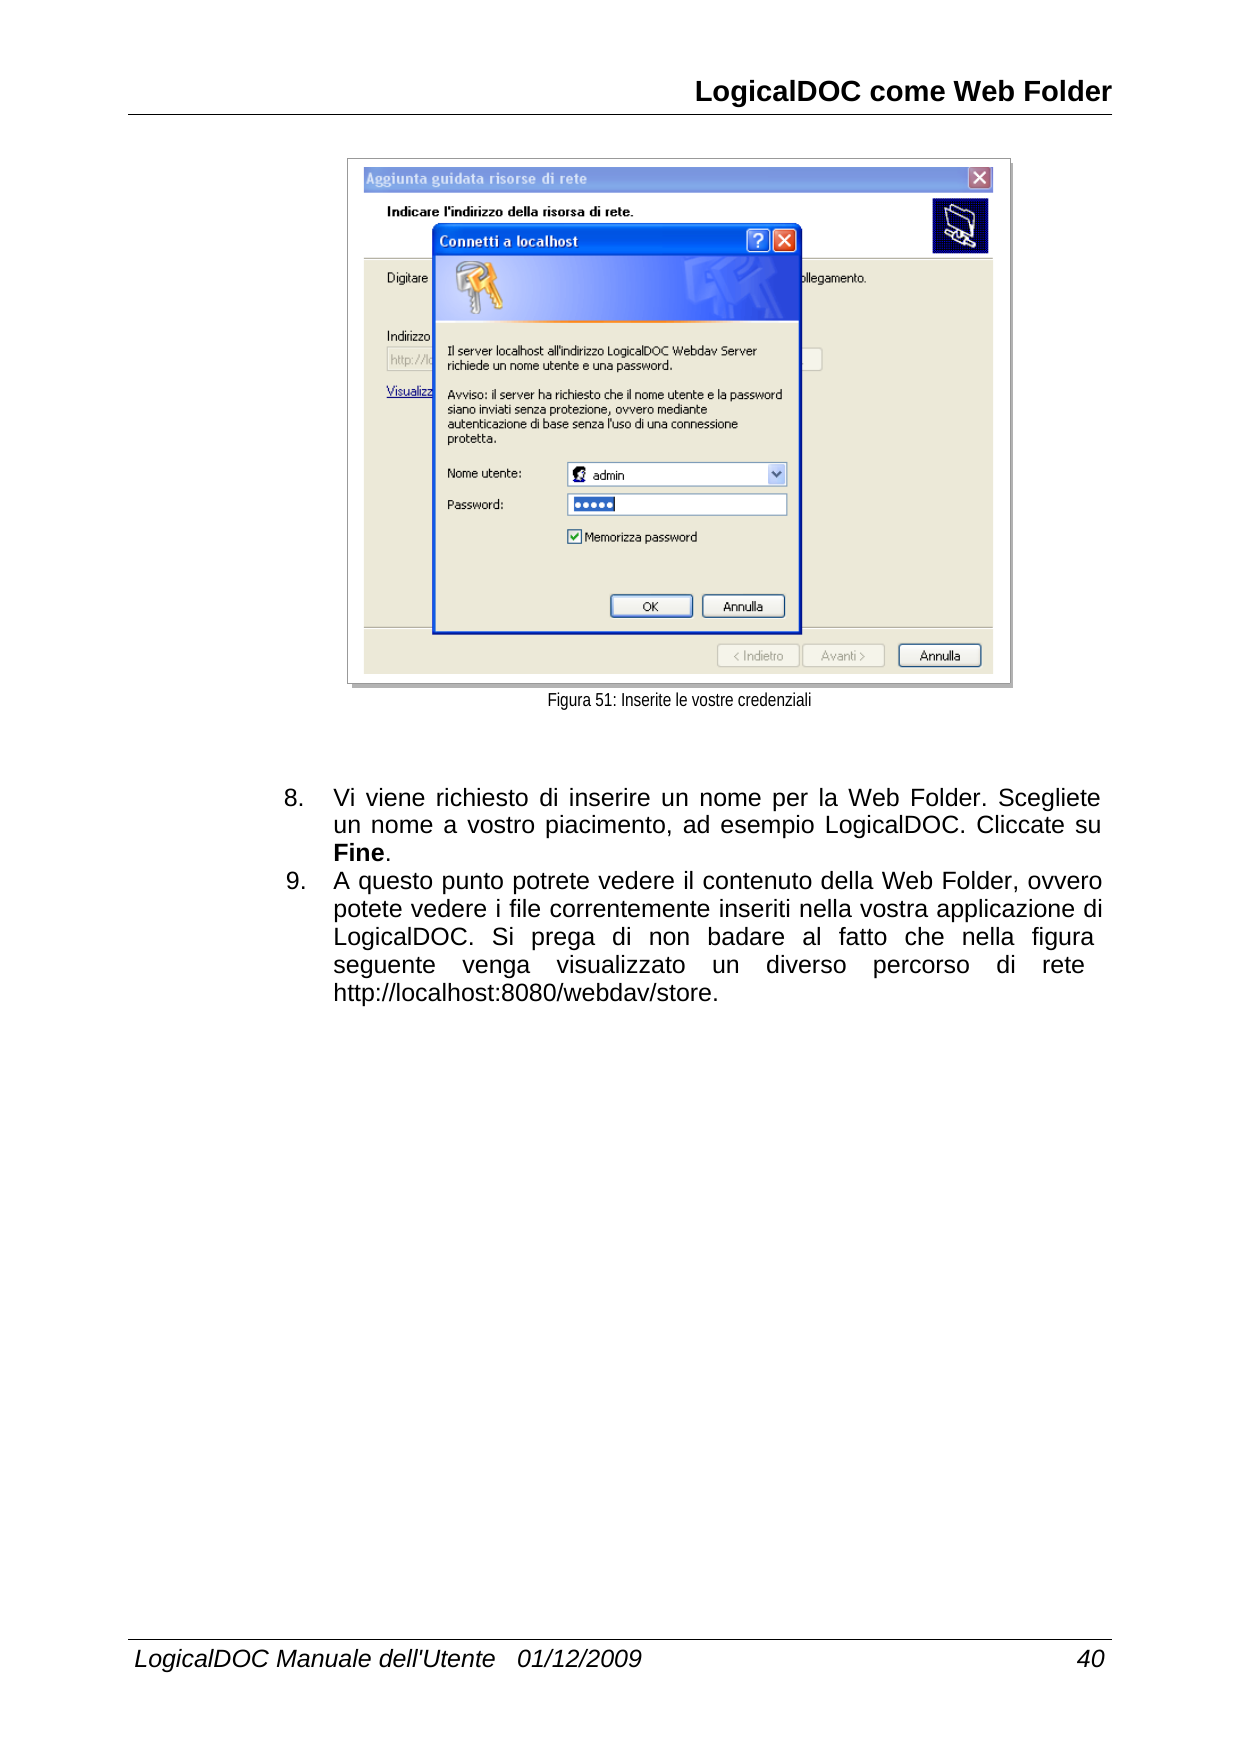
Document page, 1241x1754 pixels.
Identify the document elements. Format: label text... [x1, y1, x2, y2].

list A questo punto potrete vedere il contenuto della Web Folder, ovvero potete vedere i file correntemente inseriti nella vostra applicazione di LogicalDOC. Si prega di non badare al fatto che nella figura seguente venga visualizzato un diverso percorso di rete http://localhost:8080/webdav/store. [244, 867, 1112, 1007]
list Vi viene richiesto di inserire un nome per la Web Folder. Scegliete un nome a vostro piacimento, ad esempio LogicalDOC. Cliccate su Fine. [244, 783, 1112, 867]
picture [363, 167, 994, 674]
text Figura 51: Inserite le vostre credenziali [347, 684, 1012, 711]
